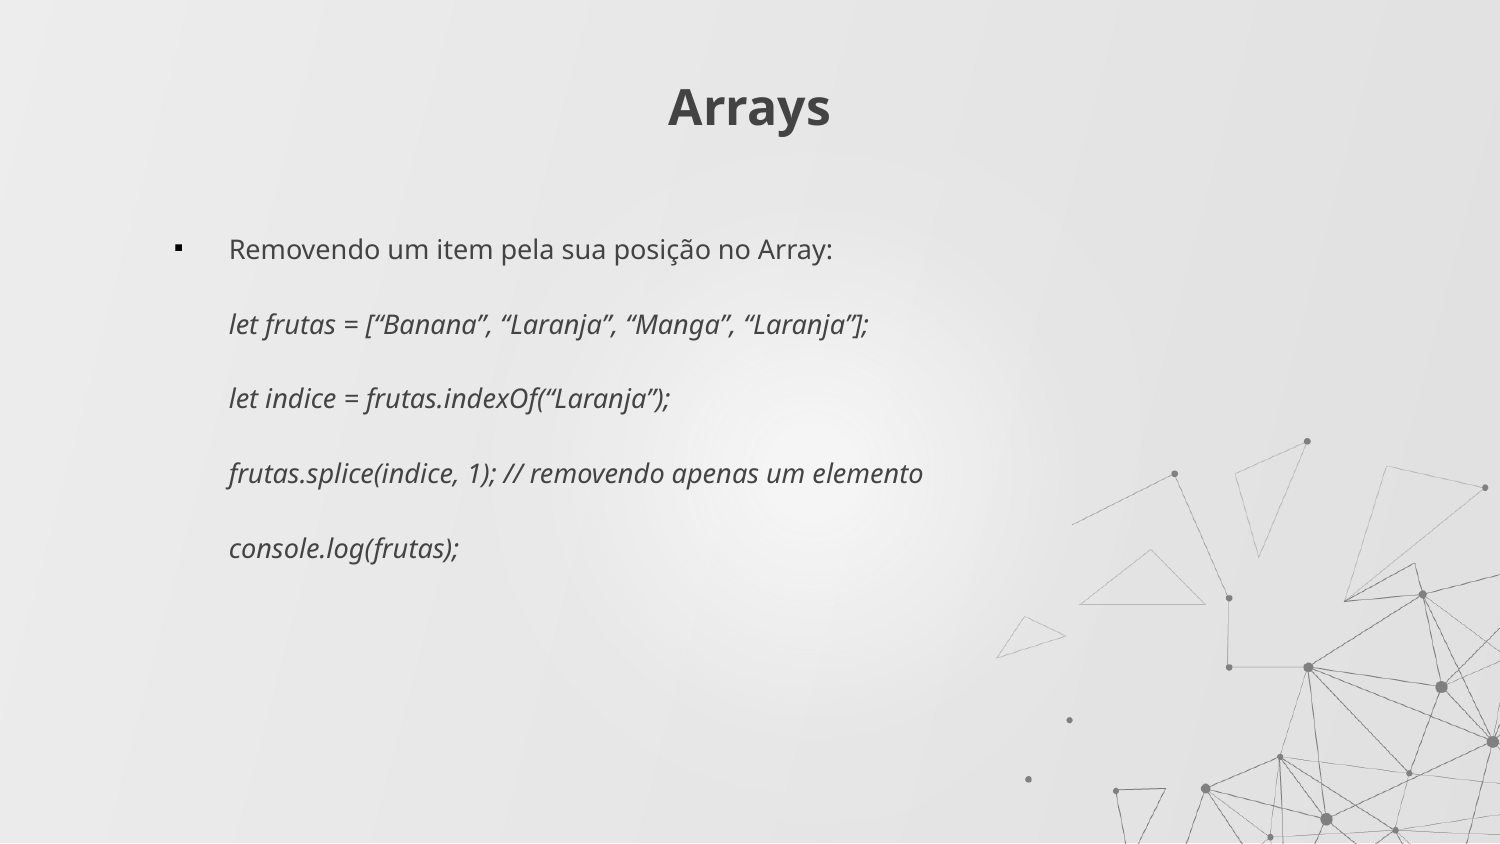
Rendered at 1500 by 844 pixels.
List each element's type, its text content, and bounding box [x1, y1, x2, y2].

title Arrays [60, 60, 1441, 216]
picture [0, 0, 1500, 844]
list Removendo um item pela sua posição no Array: let frutas = [“Banana”, “Laranja”, “Manga”, “Laranja”]; let indice = frutas.indexOf(“Laranja”); frutas.splice(indice, 1); // removendo apenas um elemento console.log(frutas); [142, 216, 1278, 455]
